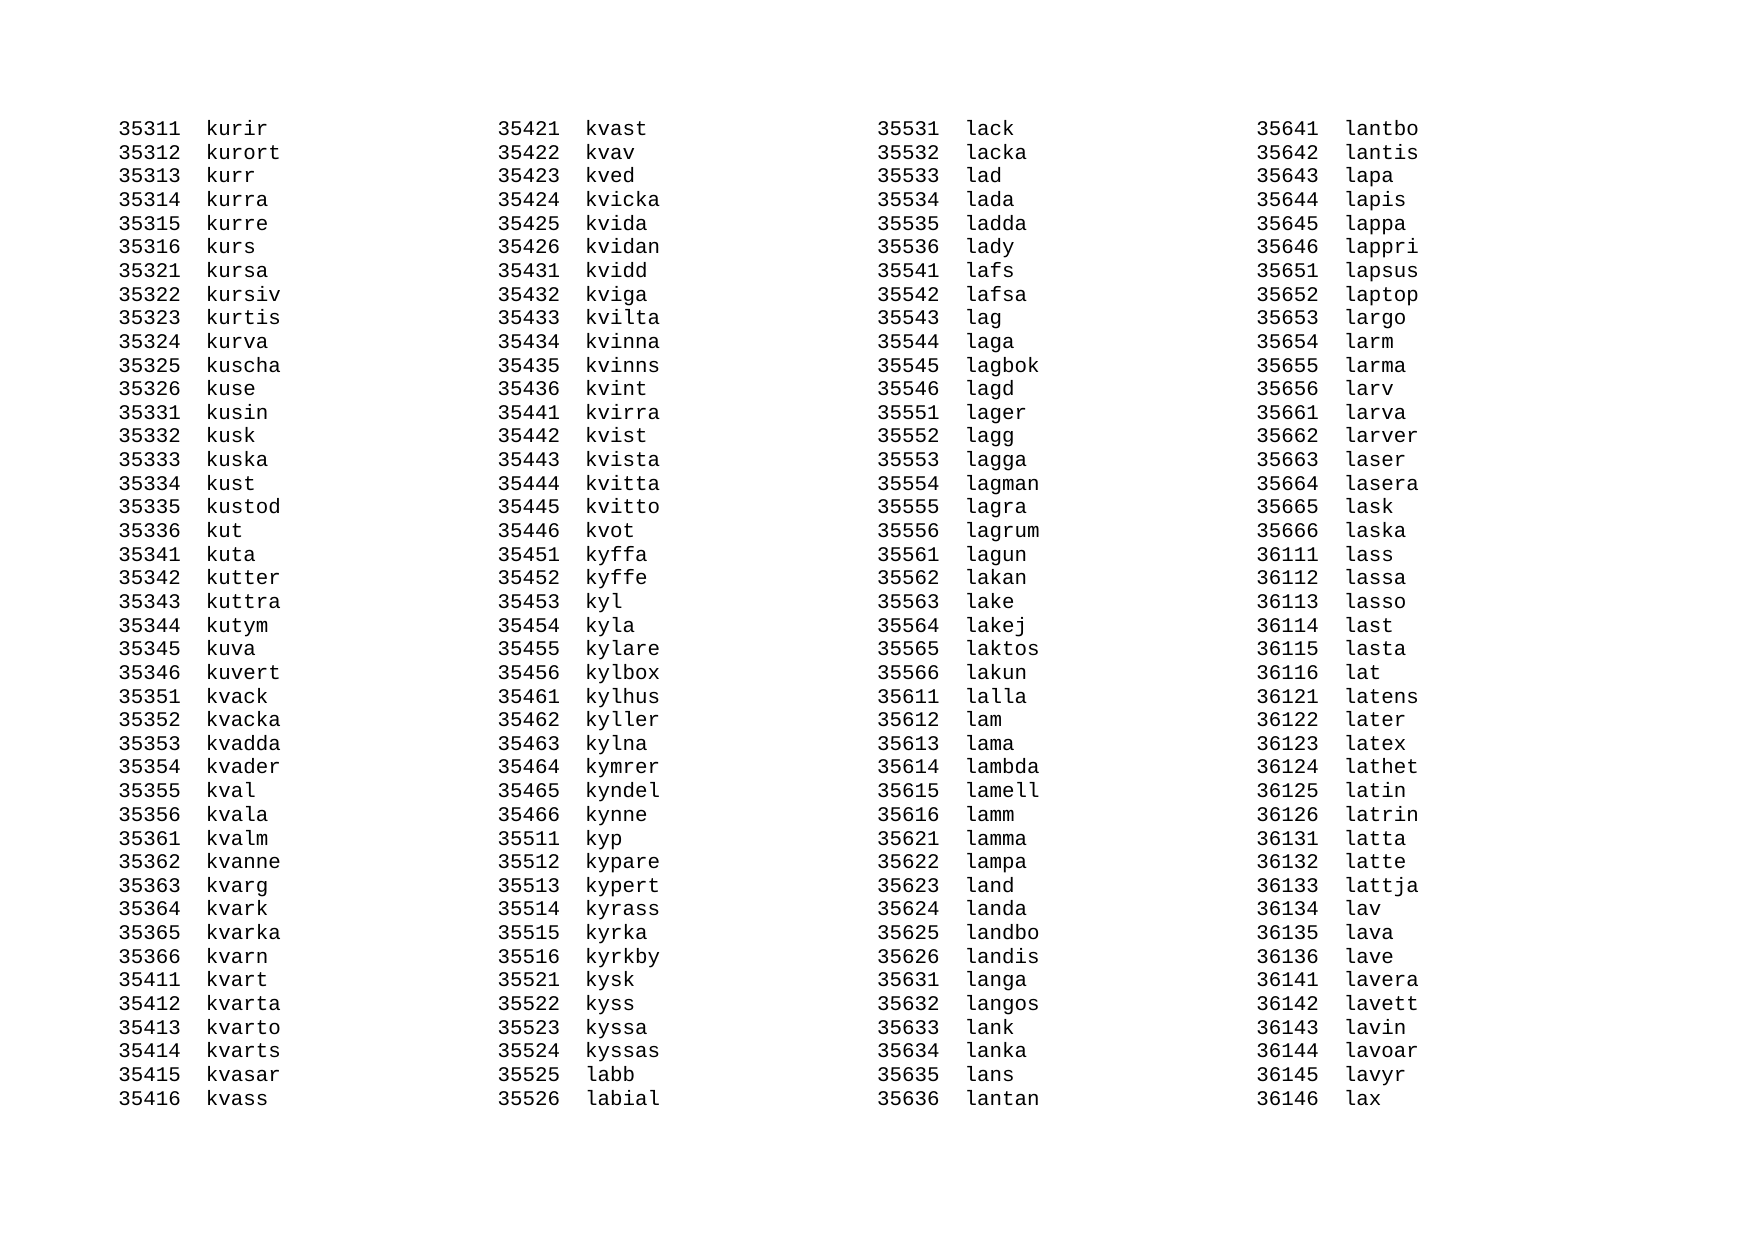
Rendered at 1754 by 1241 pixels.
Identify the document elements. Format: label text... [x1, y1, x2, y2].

text 35315 kurre [118, 213, 497, 236]
text 35325 kuscha [118, 354, 497, 378]
text 35666 laska [1256, 520, 1636, 544]
text 35533 lad [877, 165, 1256, 189]
text 35443 kvista [497, 449, 877, 473]
text 35545 lagbok [877, 354, 1256, 378]
text 35642 lantis [1256, 142, 1636, 165]
text 35631 langa [877, 969, 1256, 993]
text 35336 kut [118, 520, 497, 544]
text 36144 lavoar [1256, 1040, 1636, 1064]
text 35641 lantbo [1256, 118, 1636, 142]
text 35565 laktos [877, 638, 1256, 662]
text 35544 laga [877, 331, 1256, 354]
text 35633 lank [877, 1017, 1256, 1040]
text 35646 lappri [1256, 236, 1636, 260]
text 35424 kvicka [497, 189, 877, 213]
text 36131 latta [1256, 827, 1636, 851]
text 35365 kvarka [118, 922, 497, 946]
text 35345 kuva [118, 638, 497, 662]
text 35553 lagga [877, 449, 1256, 473]
text 36132 latte [1256, 851, 1636, 875]
text 35362 kvanne [118, 851, 497, 875]
text 35456 kylbox [497, 662, 877, 686]
text 35662 larver [1256, 426, 1636, 449]
text 36135 lava [1256, 922, 1636, 946]
text 35425 kvida [497, 213, 877, 236]
text 35411 kvart [118, 969, 497, 993]
text 35652 laptop [1256, 284, 1636, 307]
text 35625 landbo [877, 922, 1256, 946]
text 35562 lakan [877, 567, 1256, 591]
text 35436 kvint [497, 378, 877, 402]
text 35326 kuse [118, 378, 497, 402]
text 36146 lax [1256, 1088, 1636, 1111]
text 35643 lapa [1256, 165, 1636, 189]
text 35564 lakej [877, 615, 1256, 638]
text 36113 lasso [1256, 591, 1636, 615]
text 35444 kvitta [497, 473, 877, 496]
text 36145 lavyr [1256, 1064, 1636, 1088]
text 35616 lamm [877, 804, 1256, 827]
text 35431 kvidd [497, 260, 877, 284]
text 35313 kurr [118, 165, 497, 189]
text 35316 kurs [118, 236, 497, 260]
text 35311 kurir [118, 118, 497, 142]
text 35342 kutter [118, 567, 497, 591]
text 35466 kynne [497, 804, 877, 827]
text 35656 larv [1256, 378, 1636, 402]
text 35314 kurra [118, 189, 497, 213]
text 35561 lagun [877, 544, 1256, 567]
text 35412 kvarta [118, 993, 497, 1017]
text 35343 kuttra [118, 591, 497, 615]
text 35445 kvitto [497, 496, 877, 520]
text 35435 kvinns [497, 354, 877, 378]
text 35665 lask [1256, 496, 1636, 520]
text 36141 lavera [1256, 969, 1636, 993]
text 35423 kved [497, 165, 877, 189]
text 35644 lapis [1256, 189, 1636, 213]
text 35621 lamma [877, 827, 1256, 851]
text 35441 kvirra [497, 402, 877, 426]
text 35351 kvack [118, 686, 497, 709]
text 35516 kyrkby [497, 946, 877, 969]
text 35651 lapsus [1256, 260, 1636, 284]
text 35635 lans [877, 1064, 1256, 1088]
text 35513 kypert [497, 875, 877, 898]
text 36116 lat [1256, 662, 1636, 686]
text 35654 larm [1256, 331, 1636, 354]
text 36121 latens [1256, 686, 1636, 709]
text 35555 lagra [877, 496, 1256, 520]
text 35542 lafsa [877, 284, 1256, 307]
text 35551 lager [877, 402, 1256, 426]
text 35422 kvav [497, 142, 877, 165]
text 35434 kvinna [497, 331, 877, 354]
text 35366 kvarn [118, 946, 497, 969]
text 35364 kvark [118, 898, 497, 922]
text 35511 kyp [497, 827, 877, 851]
text 36122 later [1256, 709, 1636, 733]
text 35321 kursa [118, 260, 497, 284]
text 35331 kusin [118, 402, 497, 426]
text 35415 kvasar [118, 1064, 497, 1088]
text 35323 kurtis [118, 307, 497, 331]
text 36133 lattja [1256, 875, 1636, 898]
text 35632 langos [877, 993, 1256, 1017]
text 36111 lass [1256, 544, 1636, 567]
text 35664 lasera [1256, 473, 1636, 496]
text 35462 kyller [497, 709, 877, 733]
text 35541 lafs [877, 260, 1256, 284]
text 35426 kvidan [497, 236, 877, 260]
text 35465 kyndel [497, 780, 877, 804]
text 35532 lacka [877, 142, 1256, 165]
text 35353 kvadda [118, 733, 497, 757]
text 35636 lantan [877, 1088, 1256, 1111]
text 35355 kval [118, 780, 497, 804]
text 35446 kvot [497, 520, 877, 544]
text 35525 labb [497, 1064, 877, 1088]
text 35523 kyssa [497, 1017, 877, 1040]
text 36143 lavin [1256, 1017, 1636, 1040]
text 35432 kviga [497, 284, 877, 307]
text 36123 latex [1256, 733, 1636, 757]
text 35352 kvacka [118, 709, 497, 733]
text 35512 kypare [497, 851, 877, 875]
text 35611 lalla [877, 686, 1256, 709]
text 35452 kyffe [497, 567, 877, 591]
text 35543 lag [877, 307, 1256, 331]
text 35521 kysk [497, 969, 877, 993]
text 35356 kvala [118, 804, 497, 827]
text 35344 kutym [118, 615, 497, 638]
text 35334 kust [118, 473, 497, 496]
text 35526 labial [497, 1088, 877, 1111]
text 36112 lassa [1256, 567, 1636, 591]
text 35455 kylare [497, 638, 877, 662]
text 36124 lathet [1256, 757, 1636, 780]
text 35531 lack [877, 118, 1256, 142]
text 35524 kyssas [497, 1040, 877, 1064]
text 35433 kvilta [497, 307, 877, 331]
text 36126 latrin [1256, 804, 1636, 827]
text 35623 land [877, 875, 1256, 898]
text 35624 landa [877, 898, 1256, 922]
text 35451 kyffa [497, 544, 877, 567]
text 35536 lady [877, 236, 1256, 260]
text 35615 lamell [877, 780, 1256, 804]
text 35515 kyrka [497, 922, 877, 946]
text 35634 lanka [877, 1040, 1256, 1064]
text 35346 kuvert [118, 662, 497, 686]
text 35421 kvast [497, 118, 877, 142]
text 35414 kvarts [118, 1040, 497, 1064]
text 35622 lampa [877, 851, 1256, 875]
text 35361 kvalm [118, 827, 497, 851]
text 35416 kvass [118, 1088, 497, 1111]
text 35413 kvarto [118, 1017, 497, 1040]
text 35335 kustod [118, 496, 497, 520]
text 35554 lagman [877, 473, 1256, 496]
text 36134 lav [1256, 898, 1636, 922]
text 35354 kvader [118, 757, 497, 780]
text 36142 lavett [1256, 993, 1636, 1017]
text 35653 largo [1256, 307, 1636, 331]
text 35556 lagrum [877, 520, 1256, 544]
text 35535 ladda [877, 213, 1256, 236]
text 36136 lave [1256, 946, 1636, 969]
text 35663 laser [1256, 449, 1636, 473]
text 35613 lama [877, 733, 1256, 757]
text 35464 kymrer [497, 757, 877, 780]
text 35612 lam [877, 709, 1256, 733]
text 35655 larma [1256, 354, 1636, 378]
text 35661 larva [1256, 402, 1636, 426]
text 35312 kurort [118, 142, 497, 165]
text 35442 kvist [497, 426, 877, 449]
text 35333 kuska [118, 449, 497, 473]
text 35514 kyrass [497, 898, 877, 922]
text 36115 lasta [1256, 638, 1636, 662]
text 35324 kurva [118, 331, 497, 354]
text 35552 lagg [877, 426, 1256, 449]
text 35363 kvarg [118, 875, 497, 898]
text 35454 kyla [497, 615, 877, 638]
text 35614 lambda [877, 757, 1256, 780]
text 35461 kylhus [497, 686, 877, 709]
text 35626 landis [877, 946, 1256, 969]
text 35332 kusk [118, 426, 497, 449]
text 36125 latin [1256, 780, 1636, 804]
text 35534 lada [877, 189, 1256, 213]
text 35522 kyss [497, 993, 877, 1017]
text 35566 lakun [877, 662, 1256, 686]
text 35645 lappa [1256, 213, 1636, 236]
text 35563 lake [877, 591, 1256, 615]
text 35463 kylna [497, 733, 877, 757]
text 35546 lagd [877, 378, 1256, 402]
text 35322 kursiv [118, 284, 497, 307]
text 35453 kyl [497, 591, 877, 615]
text 35341 kuta [118, 544, 497, 567]
text 36114 last [1256, 615, 1636, 638]
